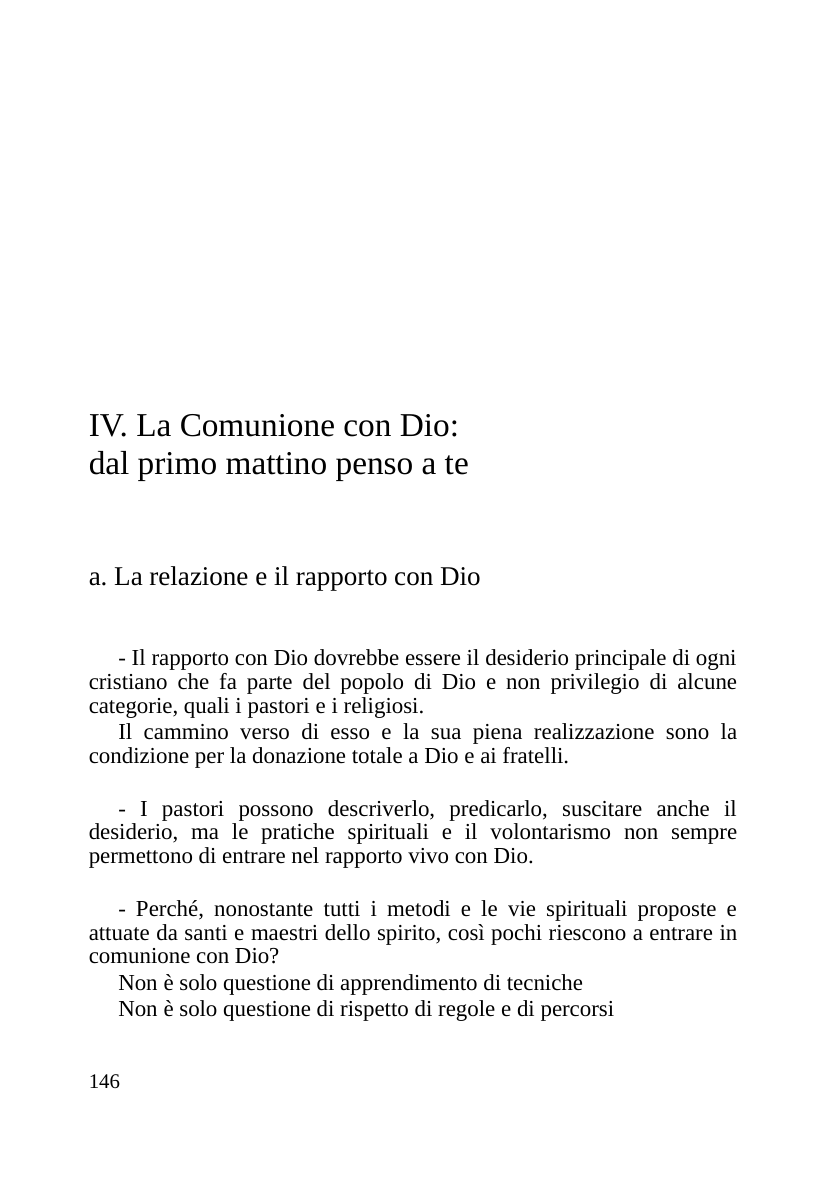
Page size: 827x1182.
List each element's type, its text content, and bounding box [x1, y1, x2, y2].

text Non è solo questione di rispetto di regole e di percorsi [88, 995, 738, 1021]
text Non è solo questione di apprendimento di tecniche [88, 969, 738, 995]
text - I pastori possono descriverlo, predicarlo, suscitare anche il desiderio, ma le pratiche spirituali e il volontarismo non sempre permettono di entrare nel rapporto vivo con Dio. [88, 795, 738, 868]
subtitle a. La relazione e il rapporto con Dio [88, 561, 738, 592]
text - Il rapporto con Dio dovrebbe essere il desiderio principale di ogni cristiano che fa parte del popolo di Dio e non privilegio di alcune categorie, quali i pastori e i religiosi. [88, 644, 738, 718]
subtitle IV. La Comunione con Dio: [88, 405, 738, 443]
subtitle dal primo mattino penso a te [88, 443, 738, 481]
text - Perché, nonostante tutti i metodi e le vie spirituali proposte e attuate da santi e maestri dello spirito, così pochi riescono a entrare in comunione con Dio? [88, 895, 738, 969]
text Il cammino verso di esso e la sua piena realizzazione sono la condizione per la donazione totale a Dio e ai fratelli. [88, 718, 738, 768]
